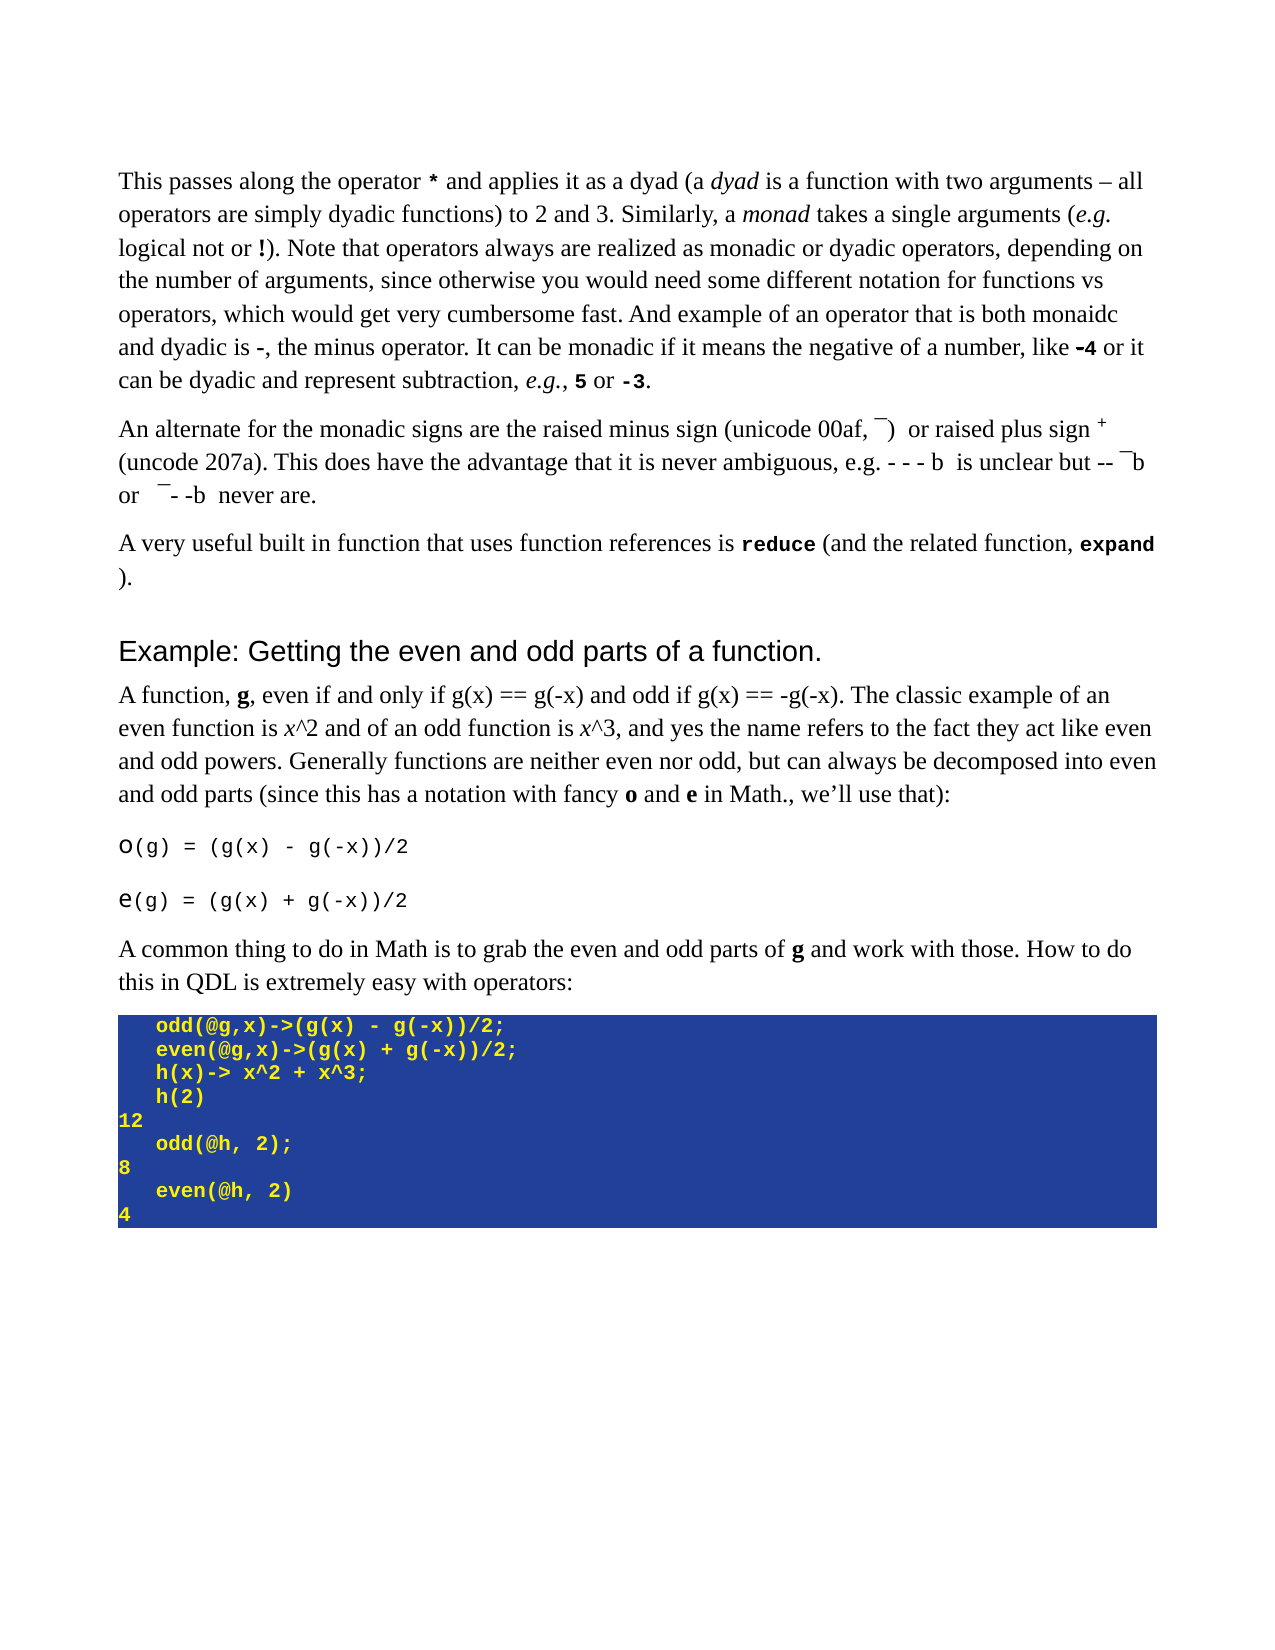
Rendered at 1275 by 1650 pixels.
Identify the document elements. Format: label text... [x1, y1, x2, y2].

text e(g) = (g(x) + g(-x))/2 [118, 881, 1157, 915]
text odd(@h, 2); [118, 1133, 1157, 1157]
text h(2) [118, 1086, 1157, 1109]
text h(x)-> x^2 + x^3; [118, 1062, 1157, 1086]
text This passes along the operator * and applies it as a dyad (a dyad is a function with two arguments – all operators are simply dyadic functions) to 2 and 3. Similarly, a monad takes a single arguments (e.g. logical not or !). Note that operators always are realized as monadic or dyadic operators, depending on the number of arguments, since otherwise you would need some different notation for functions vs operators, which would get very cumbersome fast. And example of an operator that is both monaidc and dyadic is -, the minus operator. It can be monadic if it means the negative of a number, like -4 or it can be dyadic and represent subtraction, e.g., 5 or -3. [118, 166, 1157, 395]
text even(@h, 2) [118, 1181, 1157, 1204]
text A common thing to do in Math is to grab the even and odd parts of g and work with those. How to do this in QDL is extremely easy with operators: [118, 934, 1157, 996]
text odd(@g,x)->(g(x) - g(-x))/2; [118, 1015, 1157, 1039]
text 4 [118, 1204, 1157, 1228]
text 12 [118, 1109, 1157, 1133]
subtitle Example: Getting the even and odd parts of a function. [118, 634, 1157, 668]
text even(@g,x)->(g(x) + g(-x))/2; [118, 1039, 1157, 1062]
text o(g) = (g(x) - g(-x))/2 [118, 827, 1157, 861]
text A function, g, even if and only if g(x) == g(-x) and odd if g(x) == -g(-x). The classic example of an even function is x^2 and of an odd function is x^3, and yes the name refers to the fact they act like even and odd powers. Generally functions are neither even nor odd, but can always be decomposed into even and odd parts (since this has a notation with fancy o and e in Math., we’ll use that): [118, 680, 1157, 808]
text 8 [118, 1157, 1157, 1181]
text A very useful built in function that uses function references is reduce (and the related function, expand ). [118, 528, 1157, 590]
text An alternate for the monadic signs are the raised minus sign (unicode 00af, ¯) or raised plus sign ⁺ (uncode 207a). This does have the advantage that it is never ambiguous, e.g. - - - b is unclear but -- ¯b or ¯- -b never are. [118, 414, 1157, 509]
